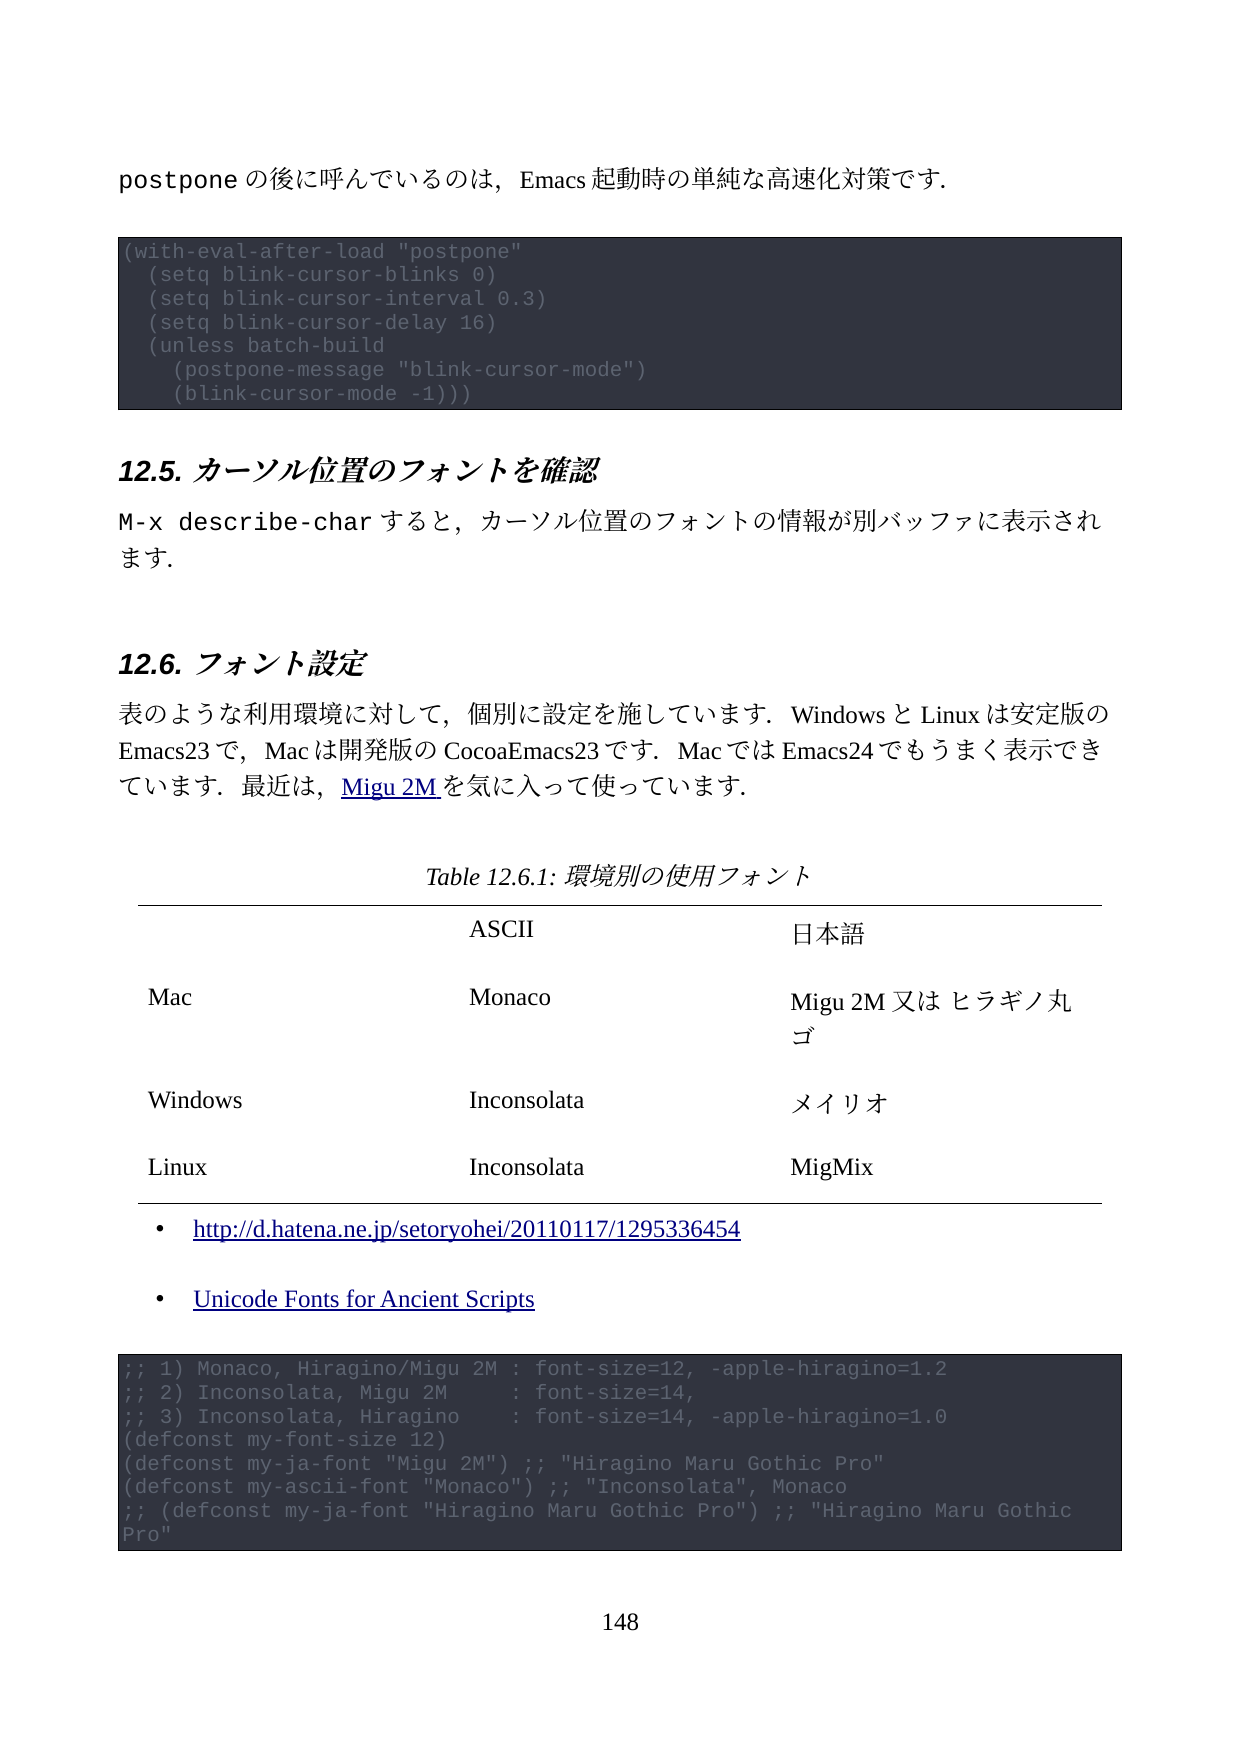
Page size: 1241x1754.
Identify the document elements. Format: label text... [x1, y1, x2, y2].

text ;; 1) Monaco, Hiragino/Migu 2M : font-size=12, -apple-hiragino=1.2 [119, 1355, 1121, 1378]
table_cell Linux [138, 1143, 459, 1202]
text (unless batch-build [119, 331, 1121, 355]
text ;; (defconst my-ja-font "Hiragino Maru Gothic Pro") ;; "Hiragino Maru Gothic Pro" [119, 1496, 1121, 1550]
text M-x describe-char すると，カーソル位置のフォントの情報が別バッファに表示されます． [118, 502, 1122, 603]
text (with-eval-after-load "postpone" [119, 238, 1121, 261]
text [118, 118, 1122, 147]
table_cell Inconsolata [460, 1143, 781, 1202]
text (setq blink-cursor-delay 16) [119, 308, 1121, 331]
text Table 12.6.1: 環境別の使用フォント [118, 856, 1122, 892]
table_cell メイリオ [781, 1075, 1102, 1142]
table_cell Migu 2M 又は ヒラギノ丸ゴ [781, 972, 1102, 1075]
table_header 日本語 [781, 906, 1102, 972]
subtitle フォント設定 [118, 641, 1122, 682]
table_header [138, 906, 459, 972]
list http://d.hatena.ne.jp/setoryohei/20110117/1295336454 [156, 1214, 1122, 1272]
text (defconst my-ja-font "Migu 2M") ;; "Hiragino Maru Gothic Pro" [119, 1449, 1121, 1473]
table_cell Inconsolata [460, 1075, 781, 1142]
table_cell MigMix [781, 1143, 1102, 1202]
text ;; 2) Inconsolata, Migu 2M : font-size=14, [119, 1378, 1121, 1402]
table_header ASCII [460, 906, 781, 972]
text (setq blink-cursor-blinks 0) [119, 261, 1121, 284]
text (setq blink-cursor-interval 0.3) [119, 284, 1121, 308]
text 表のような利用環境に対して，個別に設定を施しています．WindowsとLinuxは安定版のEmacs23で，Macは開発版のCocoaEmacs23です．MacではEmacs24でもうまく表示できています．最近は，Migu 2Mを気に入って使っています． [118, 695, 1122, 831]
text (blink-cursor-mode -1))) [119, 379, 1121, 409]
list Unicode Fonts for Ancient Scripts [156, 1284, 1122, 1342]
text (defconst my-ascii-font "Monaco") ;; "Inconsolata", Monaco [119, 1473, 1121, 1496]
table_cell Monaco [460, 972, 781, 1075]
table_cell Mac [138, 972, 459, 1075]
text (postpone-message "blink-cursor-mode") [119, 355, 1121, 379]
text postpone の後に呼んでいるのは，Emacs起動時の単純な高速化対策です． [118, 159, 1122, 224]
text ;; 3) Inconsolata, Hiragino : font-size=14, -apple-hiragino=1.0 [119, 1402, 1121, 1425]
table_cell Windows [138, 1075, 459, 1142]
subtitle カーソル位置のフォントを確認 [118, 448, 1122, 489]
text (defconst my-font-size 12) [119, 1425, 1121, 1449]
